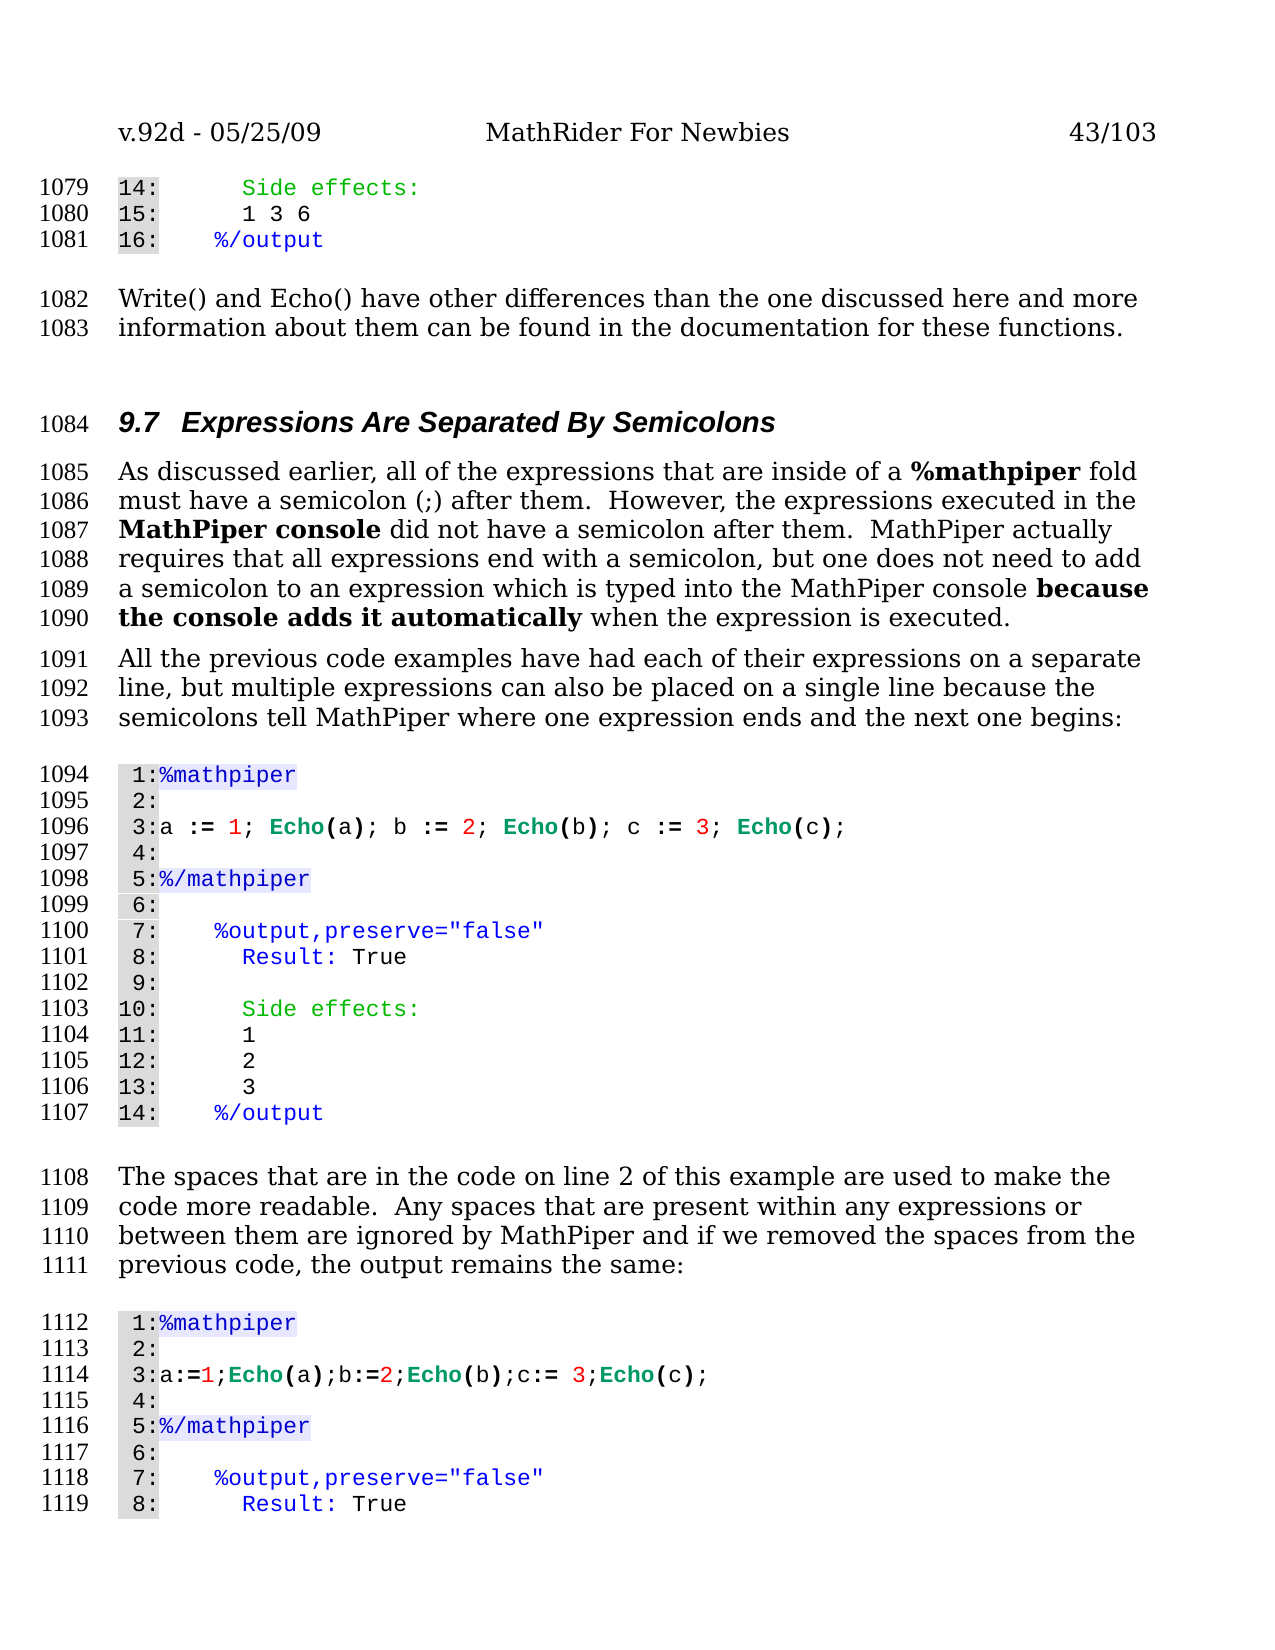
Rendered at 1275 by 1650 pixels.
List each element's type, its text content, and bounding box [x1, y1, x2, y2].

text 3:a := 1; Echo(a); b := 2; Echo(b); c := 3; Echo(c); [118, 816, 1157, 842]
text 3:a:=1;Echo(a);b:=2;Echo(b);c:= 3;Echo(c); [118, 1363, 1157, 1389]
text 13: 3 [118, 1075, 1157, 1101]
text 2: [118, 790, 1157, 816]
text 5:%/mathpiper [118, 868, 1157, 893]
text 8: Result: True [118, 945, 1157, 971]
text 8: Result: True [118, 1493, 1157, 1519]
text All the previous code examples have had each of their expressions on a separate line, but multiple expressions can also be placed on a single line because the semicolons tell MathPiper where one expression ends and the next one begins: [118, 644, 1157, 732]
subtitle Expressions Are Separated By Semicolons [118, 405, 1157, 438]
text 1:%mathpiper [118, 764, 1157, 790]
text 6: [118, 893, 1157, 919]
text 4: [118, 1389, 1157, 1415]
text 1:%mathpiper [118, 1311, 1157, 1337]
text 7: %output,preserve="false" [118, 919, 1157, 945]
text The spaces that are in the code on line 2 of this example are used to make the code more readable. Any spaces that are present within any expressions or between them are ignored by MathPiper and if we removed the spaces from the previous code, the output remains the same: [118, 1162, 1157, 1279]
text 14: Side effects: [118, 177, 1157, 203]
text 7: %output,preserve="false" [118, 1467, 1157, 1493]
text 16: %/output [118, 229, 1157, 254]
text 5:%/mathpiper [118, 1415, 1157, 1441]
text 11: 1 [118, 1023, 1157, 1049]
text 15: 1 3 6 [118, 203, 1157, 229]
text 12: 2 [118, 1049, 1157, 1075]
text 10: Side effects: [118, 997, 1157, 1023]
text As discussed earlier, all of the expressions that are inside of a %mathpiper fold must have a semicolon (;) after them. However, the expressions executed in the MathPiper console did not have a semicolon after them. MathPiper actually requires that all expressions end with a semicolon, but one does not need to add a semicolon to an expression which is typed into the MathPiper console because the console adds it automatically when the expression is executed. [118, 456, 1157, 632]
text 9: [118, 971, 1157, 997]
text Write() and Echo() have other differences than the one discussed here and more information about them can be found in the documentation for these functions. [118, 284, 1157, 342]
text 14: %/output [118, 1101, 1157, 1127]
text 2: [118, 1337, 1157, 1363]
text 4: [118, 842, 1157, 868]
text 6: [118, 1441, 1157, 1467]
